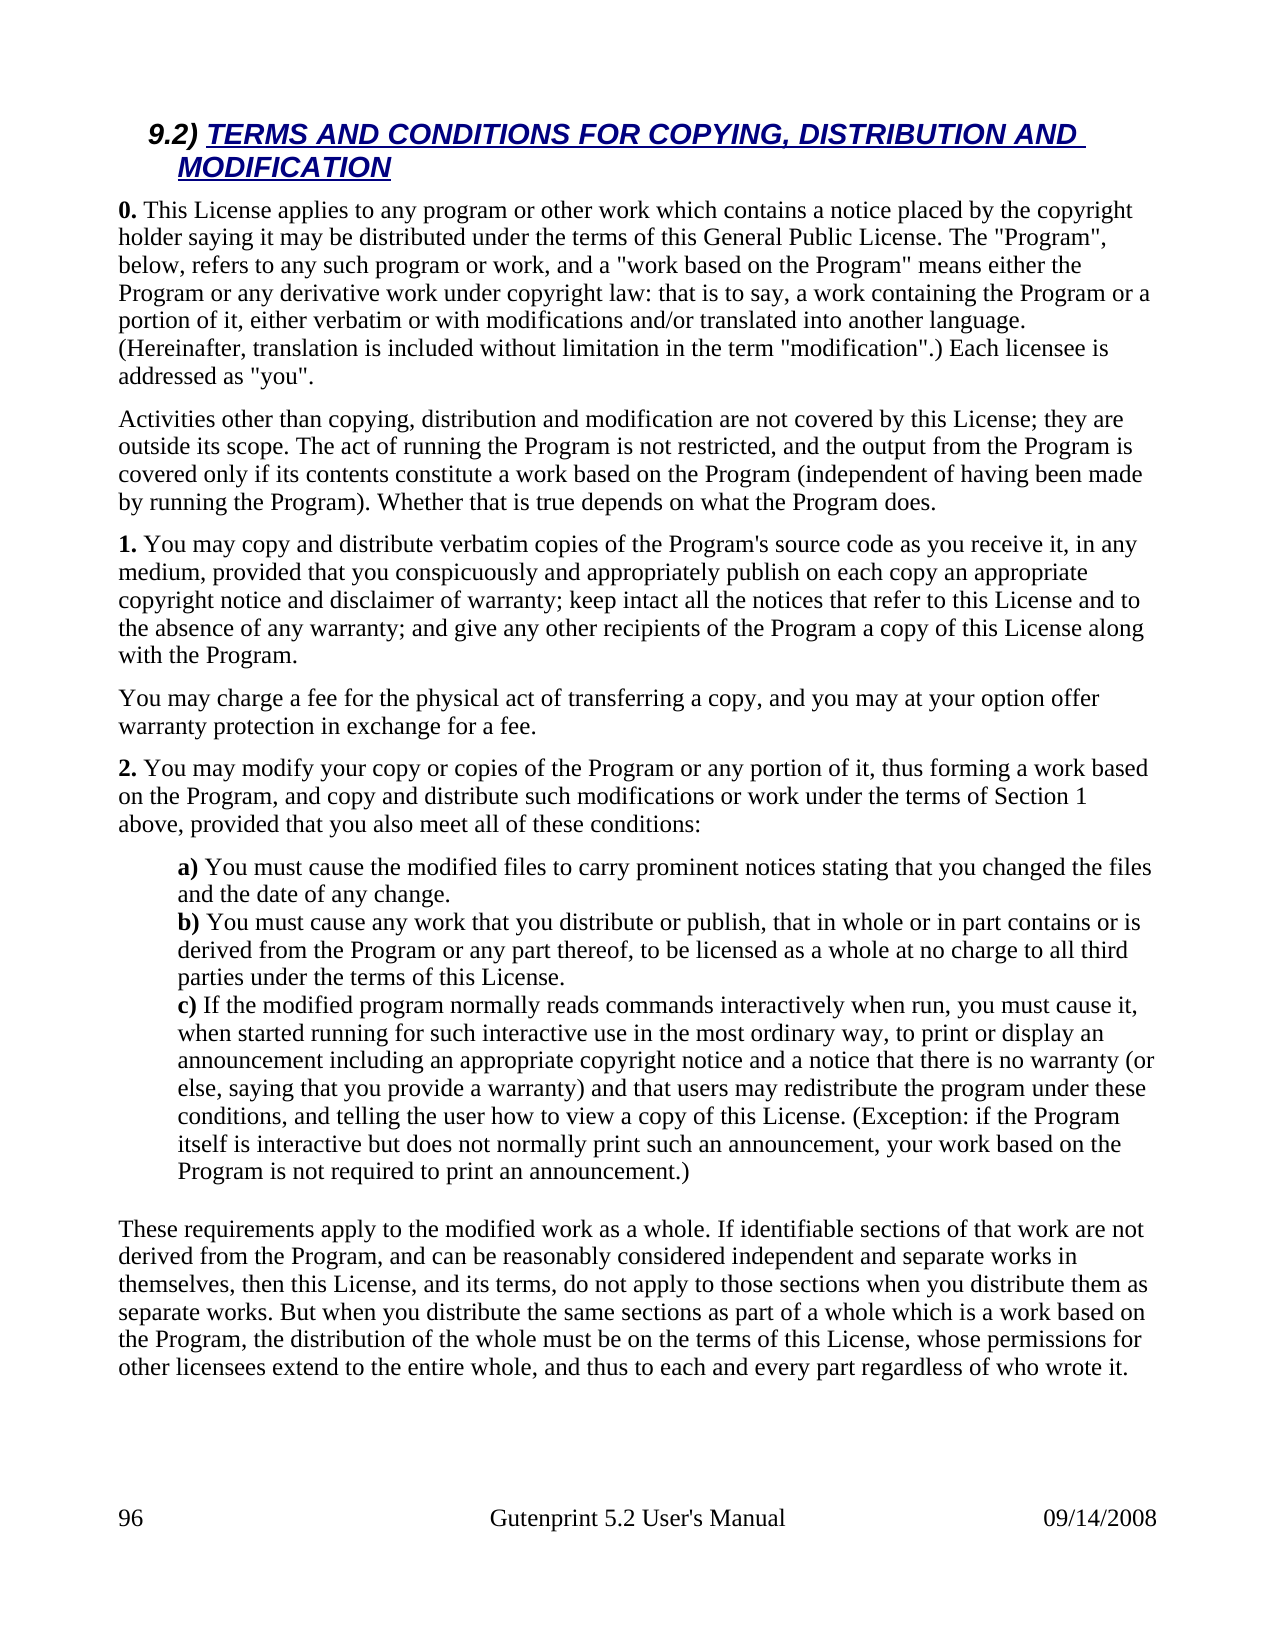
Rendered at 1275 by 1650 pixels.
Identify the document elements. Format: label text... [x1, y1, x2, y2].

text 1. You may copy and distribute verbatim copies of the Program's source code as you receive it, in any medium, provided that you conspicuously and appropriately publish on each copy an appropriate copyright notice and disclaimer of warranty; keep intact all the notices that refer to this License and to the absence of any warranty; and give any other recipients of the Program a copy of this License along with the Program. [118, 531, 1157, 669]
text Activities other than copying, distribution and modification are not covered by this License; they are outside its scope. The act of running the Program is not restricted, and the output from the Program is covered only if its contents constitute a work based on the Program (independent of having been made by running the Program). Whether that is true depends on what the Program does. [118, 405, 1157, 516]
subtitle TERMS AND CONDITIONS FOR COPYING, DISTRIBUTION AND MODIFICATION [148, 118, 1157, 183]
text 0. This License applies to any program or other work which contains a notice placed by the copyright holder saying it may be distributed under the terms of this General Public License. The "Program", below, refers to any such program or work, and a "work based on the Program" means either the Program or any derivative work under copyright law: that is to say, a work containing the Program or a portion of it, either verbatim or with modifications and/or translated into another language. (Hereinafter, translation is included without limitation in the term "modification".) Each licensee is addressed as "you". [118, 196, 1157, 390]
text You may charge a fee for the physical act of transferring a copy, and you may at your option offer warranty protection in exchange for a fee. [118, 684, 1157, 739]
text These requirements apply to the modified work as a whole. If identifiable sections of that work are not derived from the Program, and can be reasonably considered independent and separate works in themselves, then this License, and its terms, do not apply to those sections when you distribute them as separate works. But when you distribute the same sections as part of a whole which is a work based on the Program, the distribution of the whole must be on the terms of this License, whose permissions for other licensees extend to the entire whole, and thus to each and every part regardless of who wrote it. [118, 1215, 1157, 1381]
list c) If the modified program normally reads commands interactively when run, you must cause it, when started running for such interactive use in the most ordinary way, to print or display an announcement including an appropriate copyright notice and a notice that there is no warranty (or else, saying that you provide a warranty) and that users may redistribute the program under these conditions, and telling the user how to view a copy of this License. (Exception: if the Program itself is interactive but does not normally print such an announcement, your work based on the Program is not required to print an announcement.) [177, 991, 1157, 1185]
text 2. You may modify your copy or copies of the Program or any portion of it, thus forming a work based on the Program, and copy and distribute such modifications or work under the terms of Section 1 above, provided that you also meet all of these conditions: [118, 754, 1157, 838]
list b) You must cause any work that you distribute or publish, that in whole or in part contains or is derived from the Program or any part thereof, to be licensed as a whole at no charge to all third parties under the terms of this License. [177, 908, 1157, 991]
list a) You must cause the modified files to carry prominent notices stating that you changed the files and the date of any change. [177, 853, 1157, 908]
